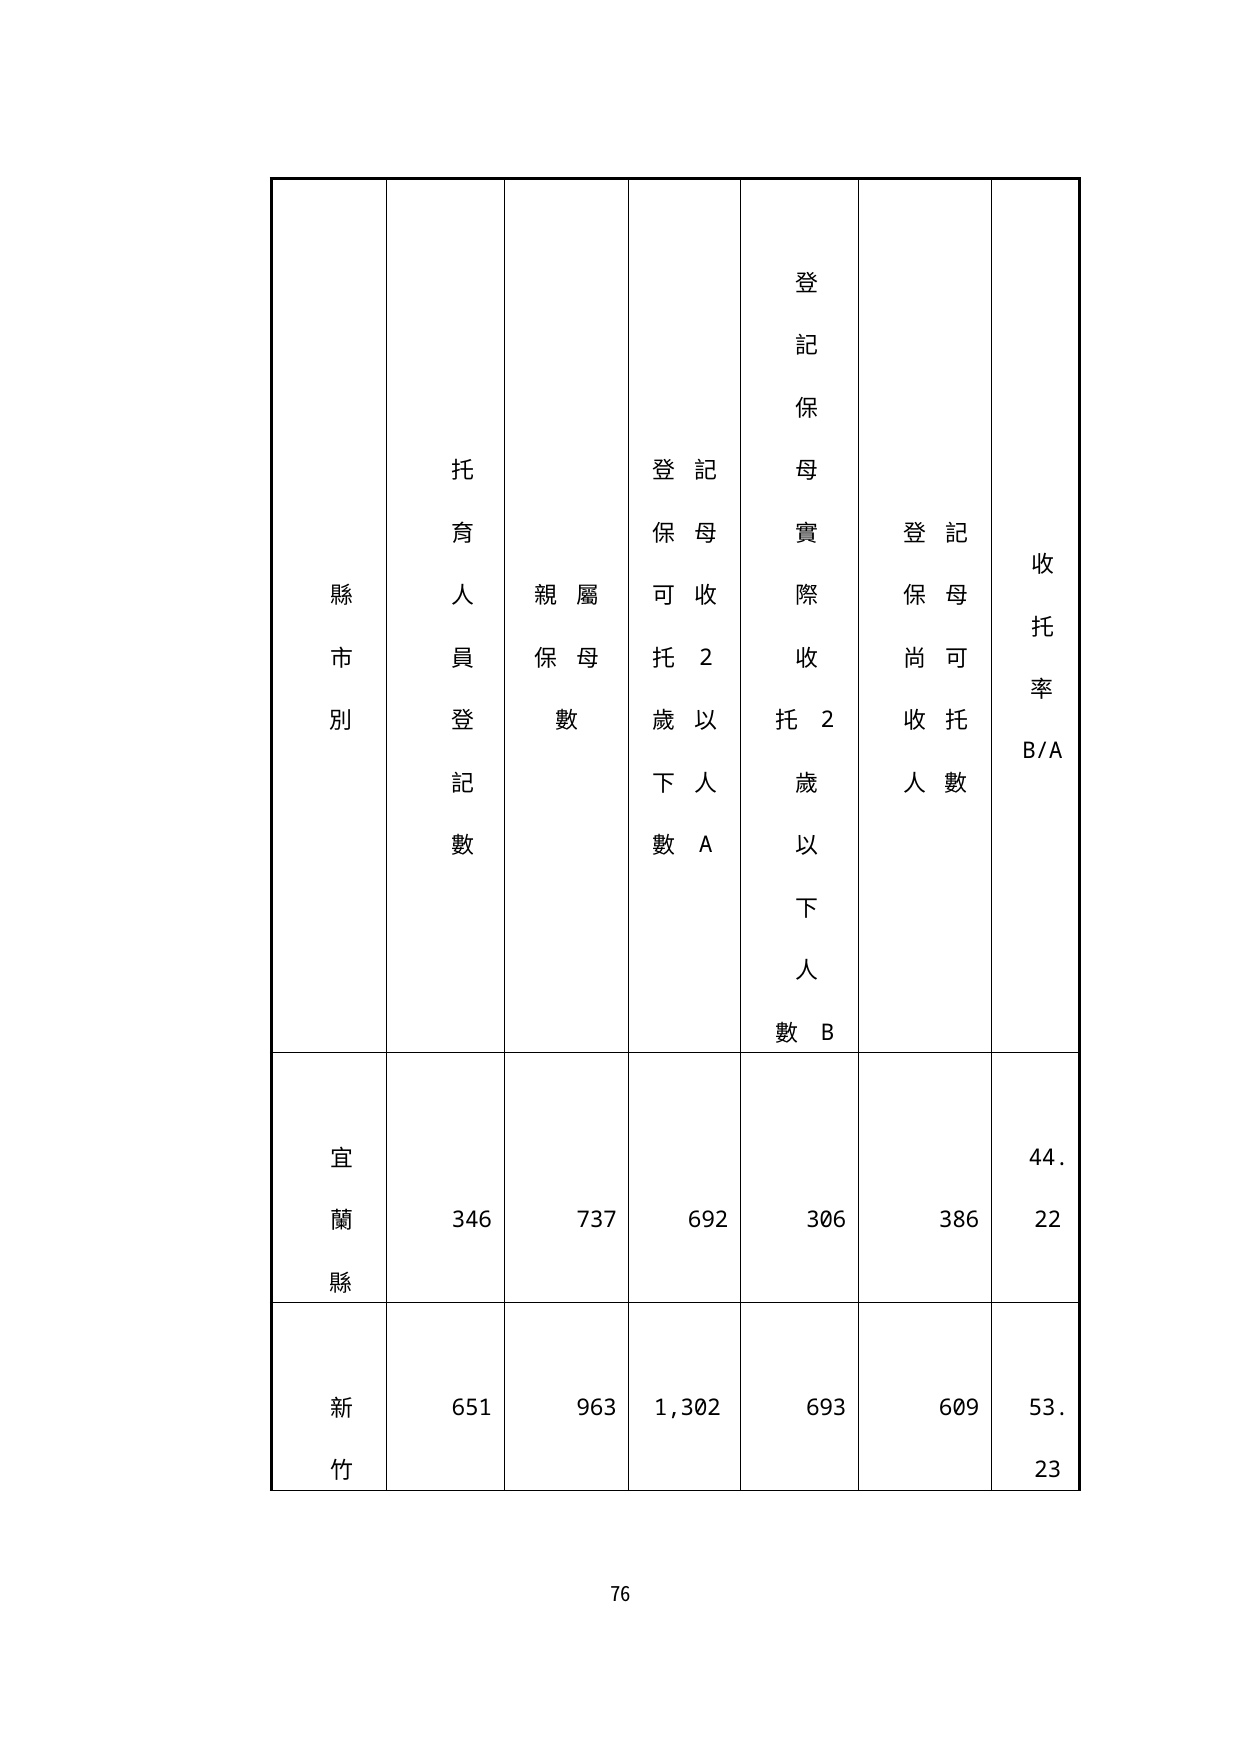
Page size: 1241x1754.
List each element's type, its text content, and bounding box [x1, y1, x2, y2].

table_cell 新竹 [273, 1303, 386, 1490]
table_cell 346 [387, 1053, 504, 1302]
table_cell 306 [741, 1053, 858, 1302]
table_header 登記保母尚可收托人數 [859, 180, 991, 1052]
table_cell 宜蘭縣 [273, 1053, 386, 1302]
table_cell 609 [859, 1303, 991, 1490]
table_cell 963 [505, 1303, 628, 1490]
table_cell 53.23 [992, 1303, 1078, 1490]
table_cell 1,302 [629, 1303, 740, 1490]
table_cell 737 [505, 1053, 628, 1302]
table_header 縣市別 [273, 180, 386, 1052]
table_header 托育人員登記數 [387, 180, 504, 1052]
table_header 登記保母可收托2歲以下人數A [629, 180, 740, 1052]
table_header 登記保母實際收托2歲以下人數B [741, 180, 858, 1052]
table_cell 693 [741, 1303, 858, 1490]
table_cell 692 [629, 1053, 740, 1302]
table_cell 44.22 [992, 1053, 1078, 1302]
table_cell 651 [387, 1303, 504, 1490]
table_cell 386 [859, 1053, 991, 1302]
table_header 親屬保母數 [505, 180, 628, 1052]
table_header 收托率 B/A [992, 180, 1078, 1052]
